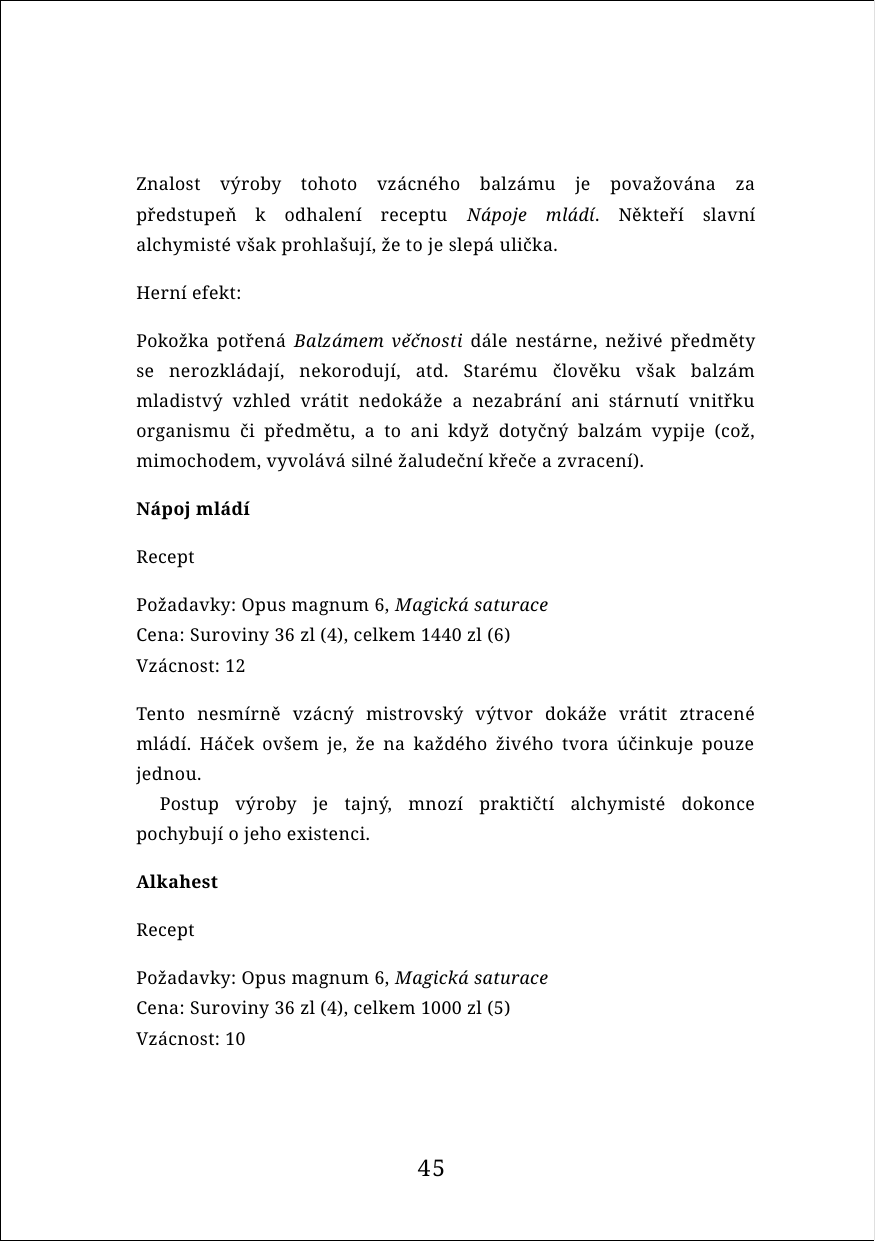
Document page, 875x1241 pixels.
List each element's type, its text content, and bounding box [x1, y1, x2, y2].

text Pokožka potřená Balzámem věčnosti dále nestárne, neživé předměty se nerozkládají, nekorodují, atd. Starému člověku však balzám mladistvý vzhled vrátit nedokáže a nezabrání ani stárnutí vnitřku organismu či předmětu, a to ani když dotyčný balzám vypije (což, mimochodem, vyvolává silné žaludeční křeče a zvracení). [136, 328, 756, 473]
text Požadavky: Opus magnum 6, Magická saturace Cena: Suroviny 36 zl (4), celkem 1440 zl (6) Vzácnost: 12 [136, 593, 756, 677]
text Herní efekt: [136, 280, 756, 304]
text Tento nesmírně vzácný mistrovský výtvor dokáže vrátit ztracené mládí. Háček ovšem je, že na každého živého tvora účinkuje pouze jednou. Postup výroby je tajný, mnozí praktičtí alchymisté dokonce pochybují o jeho existenci. [136, 701, 756, 846]
text Recept [136, 545, 756, 569]
text Recept [136, 918, 756, 942]
text Požadavky: Opus magnum 6, Magická saturace Cena: Suroviny 36 zl (4), celkem 1000 zl (5) Vzácnost: 10 [136, 966, 756, 1050]
text Znalost výroby tohoto vzácného balzámu je považována za předstupeň k odhalení receptu Nápoje mládí. Někteří slavní alchymisté však prohlašují, že to je slepá ulička. [136, 172, 756, 256]
text Alkahest [136, 870, 756, 894]
text Nápoj mládí [136, 497, 756, 521]
